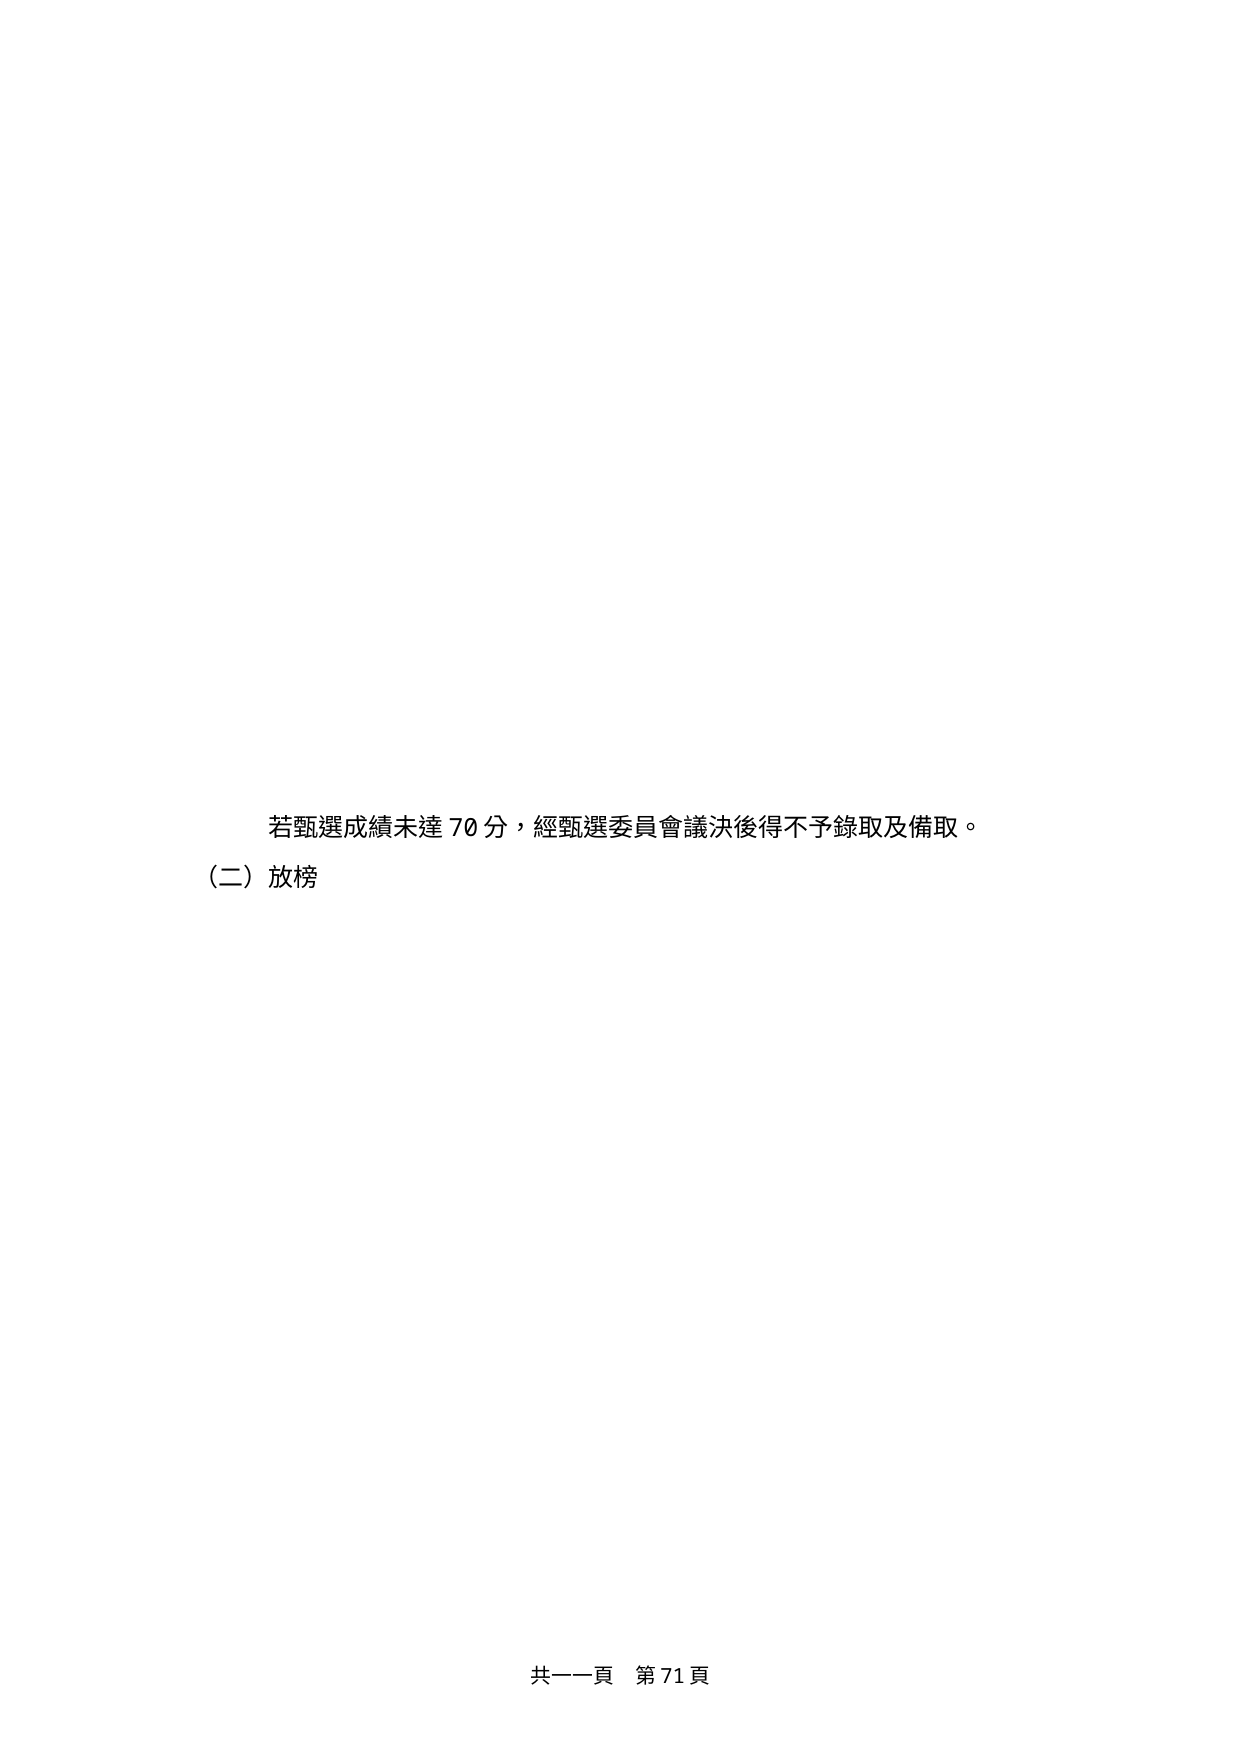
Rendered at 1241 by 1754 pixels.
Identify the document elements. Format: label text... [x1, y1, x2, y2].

text （二）放榜 [118, 847, 1122, 897]
text 若甄選成績未達70分，經甄選委員會議決後得不予錄取及備取。 [118, 797, 1122, 847]
